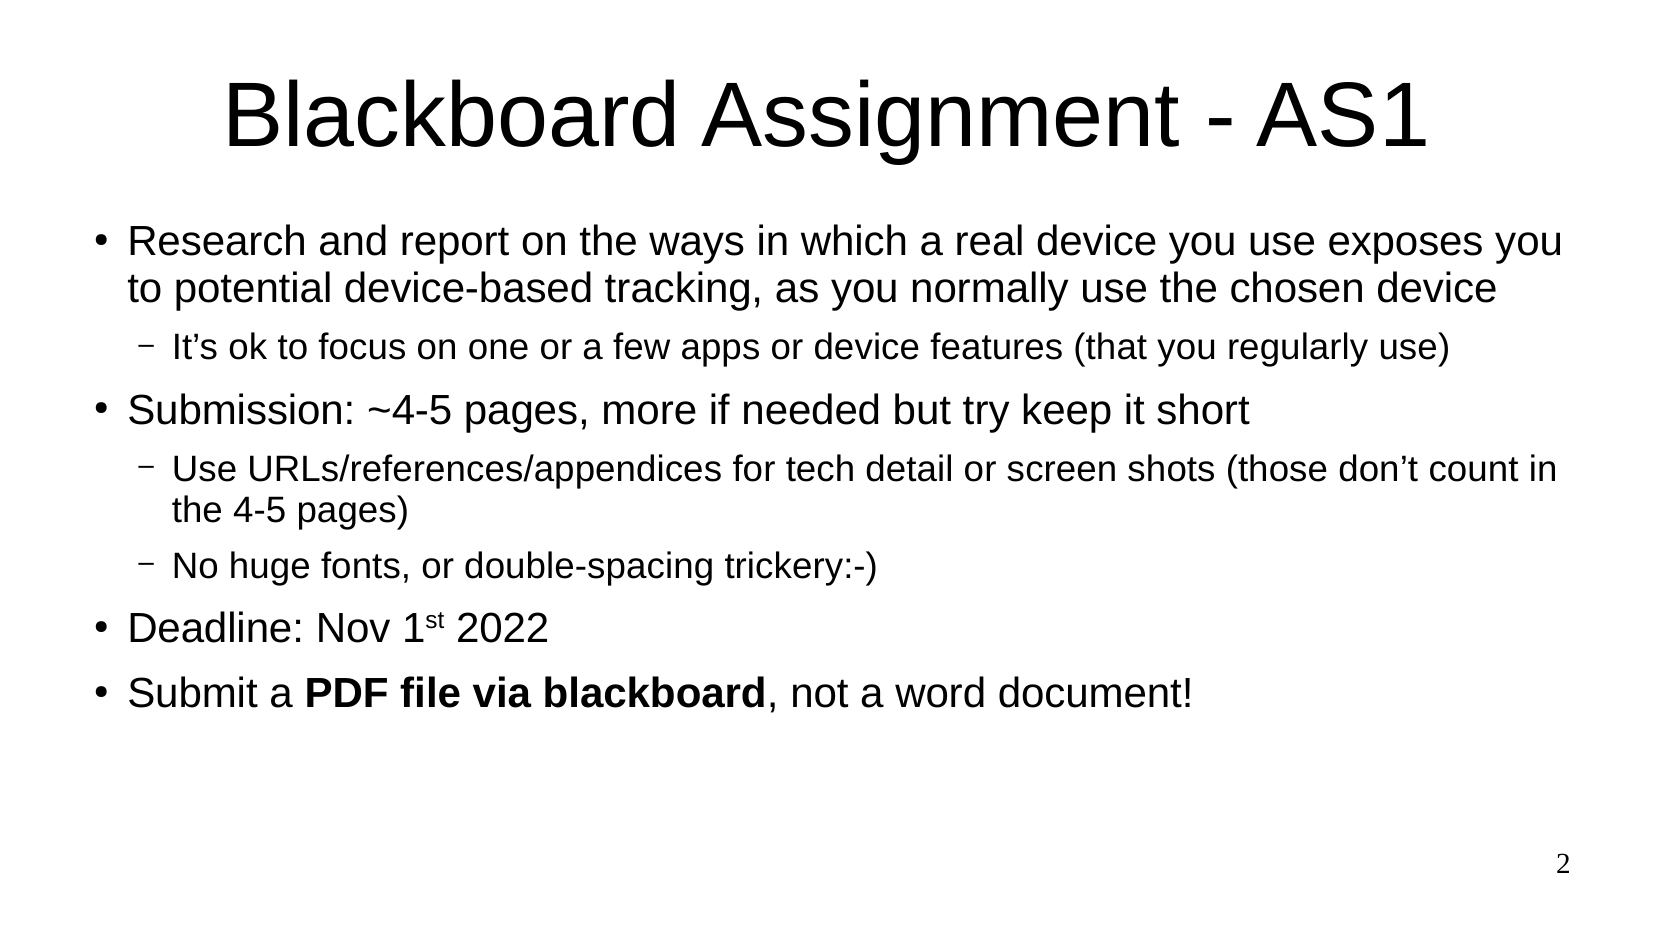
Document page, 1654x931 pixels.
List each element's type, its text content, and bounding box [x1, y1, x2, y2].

list Research and report on the ways in which a real device you use exposes you to potential device-based tracking, as you normally use the chosen device It’s ok to focus on one or a few apps or device features (that you regularly use) Submission: ~4-5 pages, more if needed but try keep it short Use URLs/references/appendices for tech detail or screen shots (those don’t count in the 4-5 pages) No huge fonts, or double-spacing trickery:-) Deadline: Nov 1st 2022 Submit a PDF file via blackboard, not a word document! [82, 217, 1571, 758]
title Blackboard Assignment - AS1 [82, 37, 1571, 193]
